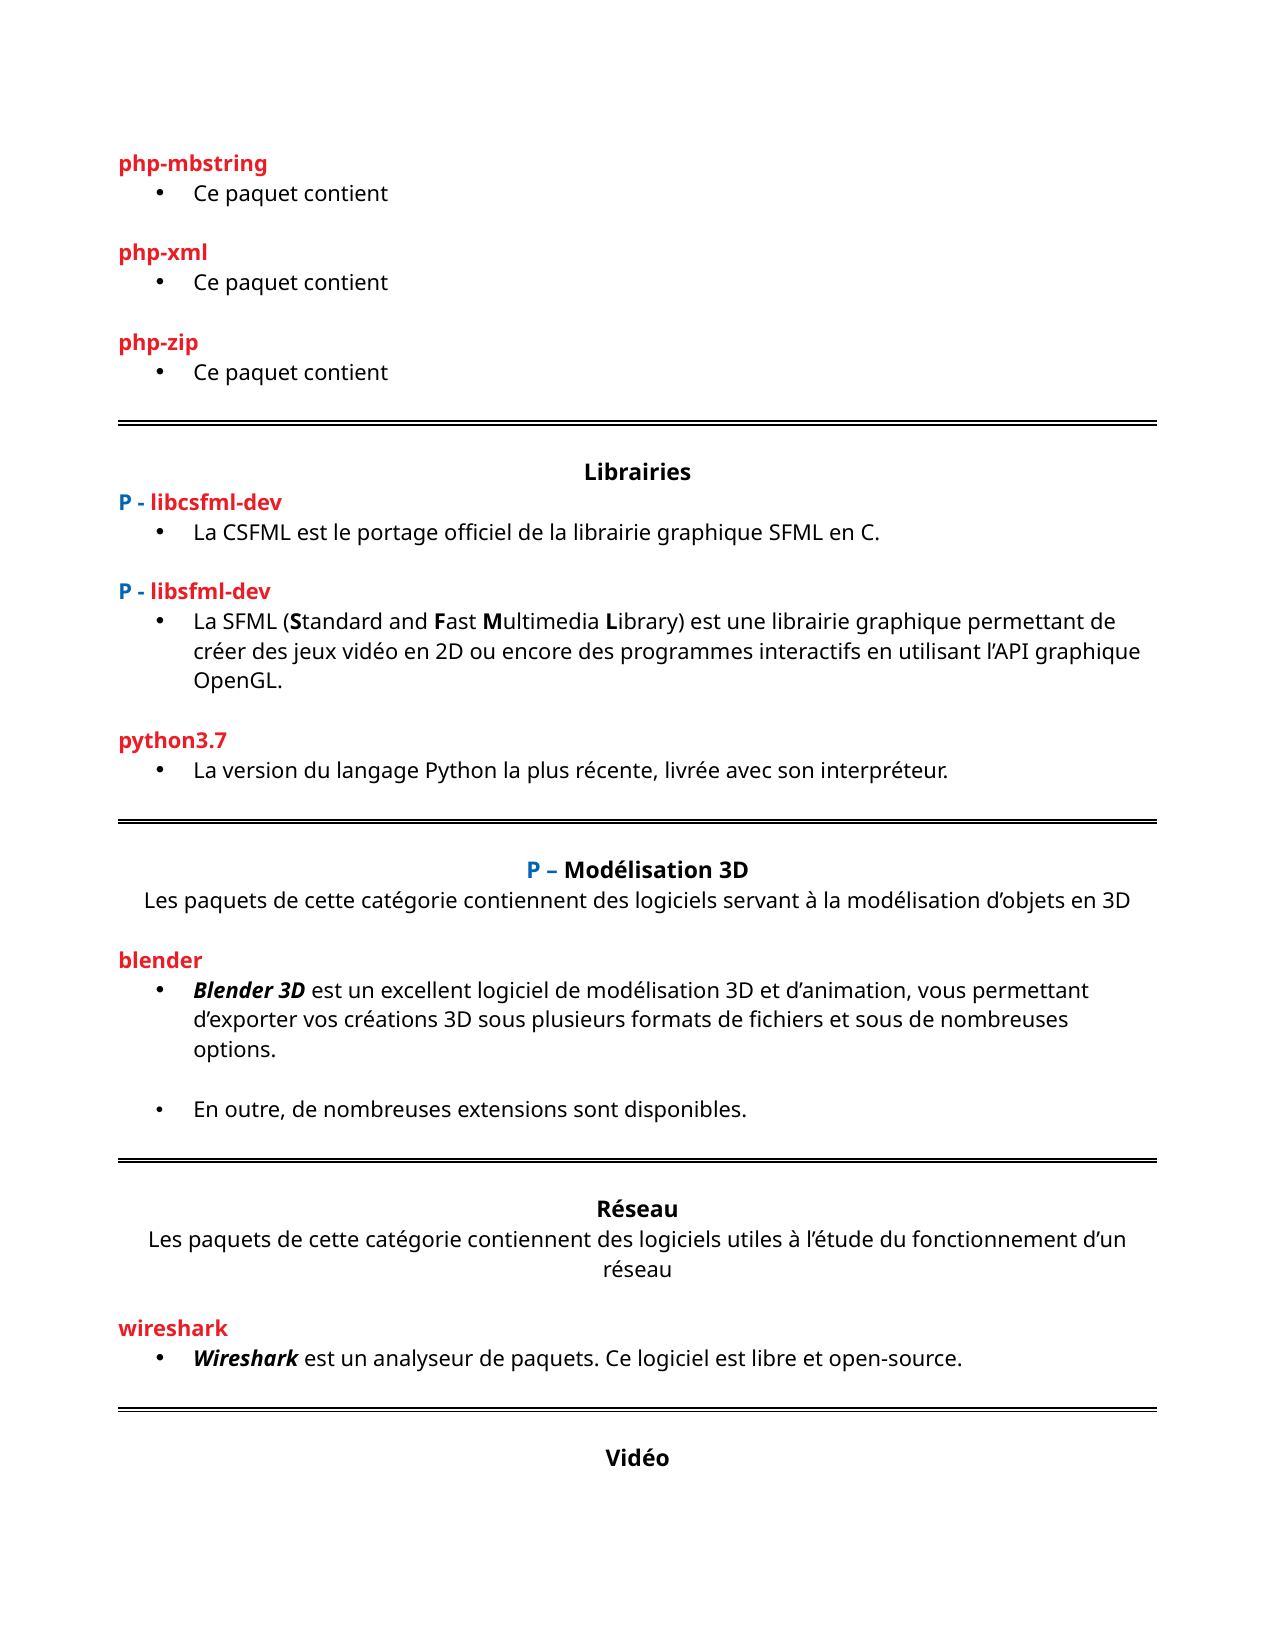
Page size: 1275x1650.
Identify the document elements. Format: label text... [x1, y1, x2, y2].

text python3.7 [118, 725, 1157, 755]
text php-mbstring [118, 148, 1157, 178]
text P – Modélisation 3D [118, 854, 1157, 885]
list Ce paquet contient [156, 356, 1157, 386]
text Les paquets de cette catégorie contiennent des logiciels servant à la modélisation d’objets en 3D [118, 885, 1157, 915]
list Wireshark est un analyseur de paquets. Ce logiciel est libre et open-source. [156, 1343, 1157, 1373]
text php-xml [118, 237, 1157, 267]
text blender [118, 945, 1157, 974]
text php-zip [118, 327, 1157, 356]
text P - libsfml-dev [118, 576, 1157, 606]
text Les paquets de cette catégorie contiennent des logiciels utiles à l’étude du fonctionnement d’un réseau [118, 1224, 1157, 1284]
list En outre, de nombreuses extensions sont disponibles. [156, 1094, 1157, 1123]
list Blender 3D est un excellent logiciel de modélisation 3D et d’animation, vous permettant d’exporter vos créations 3D sous plusieurs formats de fichiers et sous de nombreuses options. [156, 974, 1157, 1064]
text P - libcsfml-dev [118, 487, 1157, 517]
text Librairies [118, 456, 1157, 487]
list Ce paquet contient [156, 178, 1157, 207]
list La version du langage Python la plus récente, livrée avec son interpréteur. [156, 755, 1157, 785]
text Vidéo [118, 1442, 1157, 1473]
list La SFML (Standard and Fast Multimedia Library) est une librairie graphique permettant de créer des jeux vidéo en 2D ou encore des programmes interactifs en utilisant l’API graphique OpenGL. [156, 606, 1157, 695]
text Réseau [118, 1193, 1157, 1224]
list La CSFML est le portage officiel de la librairie graphique SFML en C. [156, 517, 1157, 546]
text wireshark [118, 1313, 1157, 1343]
list Ce paquet contient [156, 267, 1157, 297]
